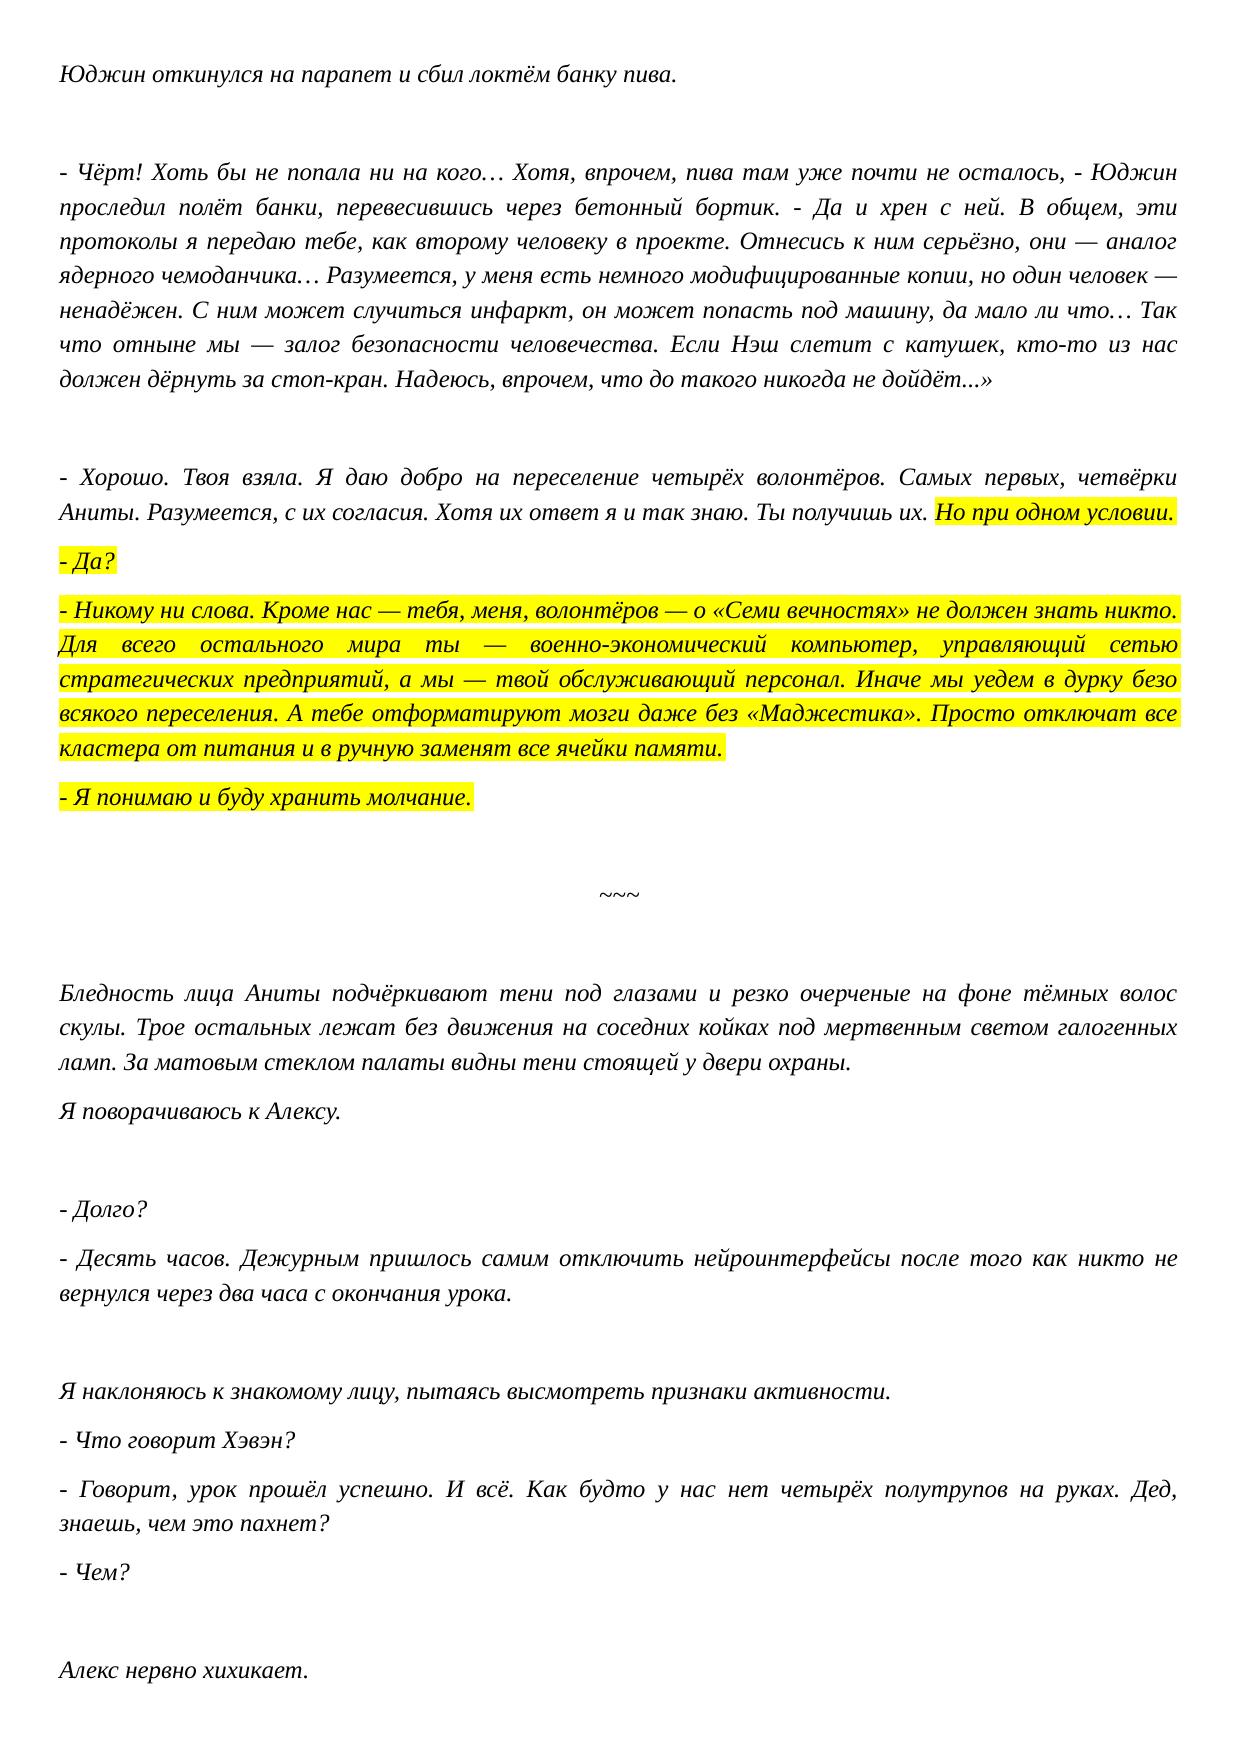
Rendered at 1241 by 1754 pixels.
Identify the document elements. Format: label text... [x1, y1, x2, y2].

text Я наклоняюсь к знакомому лицу, пытаясь высмотреть признаки активности. [59, 1376, 1181, 1404]
text Я поворачиваюсь к Алексу. [59, 1096, 1181, 1125]
text - Долго? [59, 1194, 1181, 1223]
text - Я понимаю и буду хранить молчание. [59, 782, 1181, 811]
text - Десять часов. Дежурным пришлось самим отключить нейроинтерфейсы после того как никто не вернулся через два часа с окончания урока. [59, 1243, 1181, 1306]
text - Чёрт! Хоть бы не попала ни на кого… Хотя, впрочем, пива там уже почти не осталось, - Юджин проследил полёт банки, перевесившись через бетонный бортик. - Да и хрен с ней. В общем, эти протоколы я передаю тебе, как второму человеку в проекте. Отнесись к ним серьёзно, они — аналог ядерного чемоданчика… Разумеется, у меня есть немного модифицированные копии, но один человек — ненадёжен. С ним может случиться инфаркт, он может попасть под машину, да мало ли что… Так что отныне мы — залог безопасности человечества. Если Нэш слетит с катушек, кто-то из нас должен дёрнуть за стоп-кран. Надеюсь, впрочем, что до такого никогда не дойдёт...» [59, 157, 1181, 393]
text - Говорит, урок прошёл успешно. И всё. Как будто у нас нет четырёх полутрупов на руках. Дед, знаешь, чем это пахнет? [59, 1474, 1181, 1537]
text Бледность лица Аниты подчёркивают тени под глазами и резко очерченые на фоне тёмных волос скулы. Трое остальных лежат без движения на соседних койках под мертвенным светом галогенных ламп. За матовым стеклом палаты видны тени стоящей у двери охраны. [59, 978, 1181, 1076]
text - Что говорит Хэвэн? [59, 1425, 1181, 1454]
text Юджин откинулся на парапет и сбил локтём банку пива. [59, 59, 1181, 88]
text - Хорошо. Твоя взяла. Я даю добро на переселение четырёх волонтёров. Самых первых, четвёрки Аниты. Разумеется, с их согласия. Хотя их ответ я и так знаю. Ты получишь их. Но при одном условии. [59, 462, 1181, 525]
text - Никому ни слова. Кроме нас — тебя, меня, волонтёров — о «Семи вечностях» не должен знать никто. Для всего остального мира ты — военно-экономический компьютер, управляющий сетью стратегических предприятий, а мы — твой обслуживающий персонал. Иначе мы уедем в дурку безо всякого переселения. А тебе отформатируют мозги даже без «Маджестика». Просто отключат все кластера от питания и в ручную заменят все ячейки памяти. [59, 595, 1181, 761]
text ~~~ [59, 880, 1181, 909]
text - Да? [59, 546, 1181, 574]
text Алекс нервно хихикает. [59, 1656, 1181, 1684]
text - Чем? [59, 1557, 1181, 1586]
